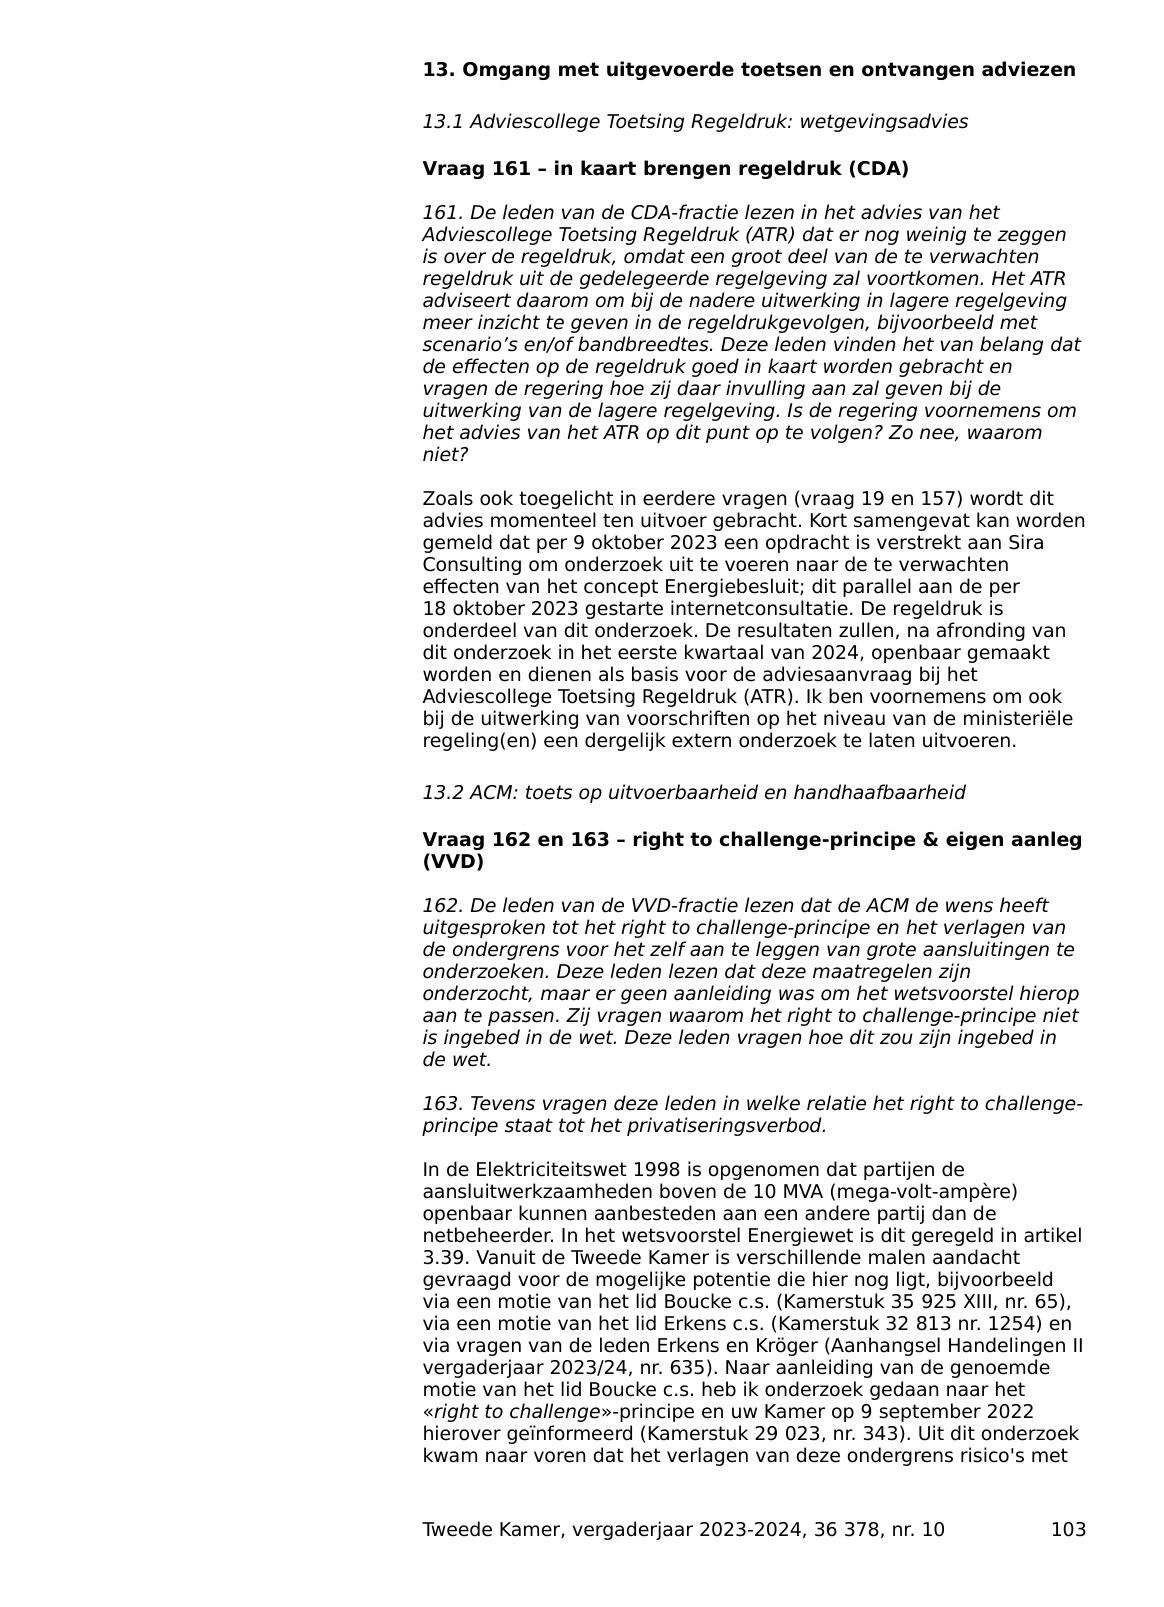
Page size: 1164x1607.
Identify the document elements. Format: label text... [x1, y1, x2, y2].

subtitle 163. Tevens vragen deze leden in welke relatie het right to challenge-principe staat tot het privatiseringsverbod. [422, 1093, 1087, 1137]
text Zoals ook toegelicht in eerdere vragen (vraag 19 en 157) wordt dit advies momenteel ten uitvoer gebracht. Kort samengevat kan worden gemeld dat per 9 oktober 2023 een opdracht is verstrekt aan Sira Consulting om onderzoek uit te voeren naar de te verwachten effecten van het concept Energiebesluit; dit parallel aan de per 18 oktober 2023 gestarte internetconsultatie. De regeldruk is onderdeel van dit onderzoek. De resultaten zullen, na afronding van dit onderzoek in het eerste kwartaal van 2024, openbaar gemaakt worden en dienen als basis voor de adviesaanvraag bij het Adviescollege Toetsing Regeldruk (ATR). Ik ben voornemens om ook bij de uitwerking van voorschriften op het niveau van de ministeriële regeling(en) een dergelijk extern onderzoek te laten uitvoeren. [422, 488, 1087, 752]
subtitle 161. De leden van de CDA-fractie lezen in het advies van het Adviescollege Toetsing Regeldruk (ATR) dat er nog weinig te zeggen is over de regeldruk, omdat een groot deel van de te verwachten regeldruk uit de gedelegeerde regelgeving zal voortkomen. Het ATR adviseert daarom om bij de nadere uitwerking in lagere regelgeving meer inzicht te geven in de regeldrukgevolgen, bijvoorbeeld met scenario’s en/of bandbreedtes. Deze leden vinden het van belang dat de effecten op de regeldruk goed in kaart worden gebracht en vragen de regering hoe zij daar invulling aan zal geven bij de uitwerking van de lagere regelgeving. Is de regering voornemens om het advies van het ATR op dit punt op te volgen? Zo nee, waarom niet? [422, 202, 1087, 466]
subtitle 13. Omgang met uitgevoerde toetsen en ontvangen adviezen [422, 59, 1087, 81]
text In de Elektriciteitswet 1998 is opgenomen dat partijen de aansluitwerkzaamheden boven de 10 MVA (mega-volt-ampère) openbaar kunnen aanbesteden aan een andere partij dan de netbeheerder. In het wetsvoorstel Energiewet is dit geregeld in artikel 3.39. Vanuit de Tweede Kamer is verschillende malen aandacht gevraagd voor de mogelijke potentie die hier nog ligt, bijvoorbeeld via een motie van het lid Boucke c.s. (Kamerstuk 35 925 XIII, nr. 65), via een motie van het lid Erkens c.s. (Kamerstuk 32 813 nr. 1254) en via vragen van de leden Erkens en Kröger (Aanhangsel Handelingen II vergaderjaar 2023/24, nr. 635). Naar aanleiding van de genoemde motie van het lid Boucke c.s. heb ik onderzoek gedaan naar het «right to challenge»-principe en uw Kamer op 9 september 2022 hierover geïnformeerd (Kamerstuk 29 023, nr. 343). Uit dit onderzoek kwam naar voren dat het verlagen van deze ondergrens risico's met [422, 1159, 1087, 1467]
subtitle Vraag 162 en 163 – right to challenge-principe & eigen aanleg (VVD) [422, 829, 1087, 873]
subtitle 13.2 ACM: toets op uitvoerbaarheid en handhaafbaarheid [422, 782, 1087, 804]
subtitle Vraag 161 – in kaart brengen regeldruk (CDA) [422, 158, 1087, 180]
subtitle 13.1 Adviescollege Toetsing Regeldruk: wetgevingsadvies [422, 111, 1087, 133]
subtitle 162. De leden van de VVD-fractie lezen dat de ACM de wens heeft uitgesproken tot het right to challenge-principe en het verlagen van de ondergrens voor het zelf aan te leggen van grote aansluitingen te onderzoeken. Deze leden lezen dat deze maatregelen zijn onderzocht, maar er geen aanleiding was om het wetsvoorstel hierop aan te passen. Zij vragen waarom het right to challenge-principe niet is ingebed in de wet. Deze leden vragen hoe dit zou zijn ingebed in de wet. [422, 895, 1087, 1071]
